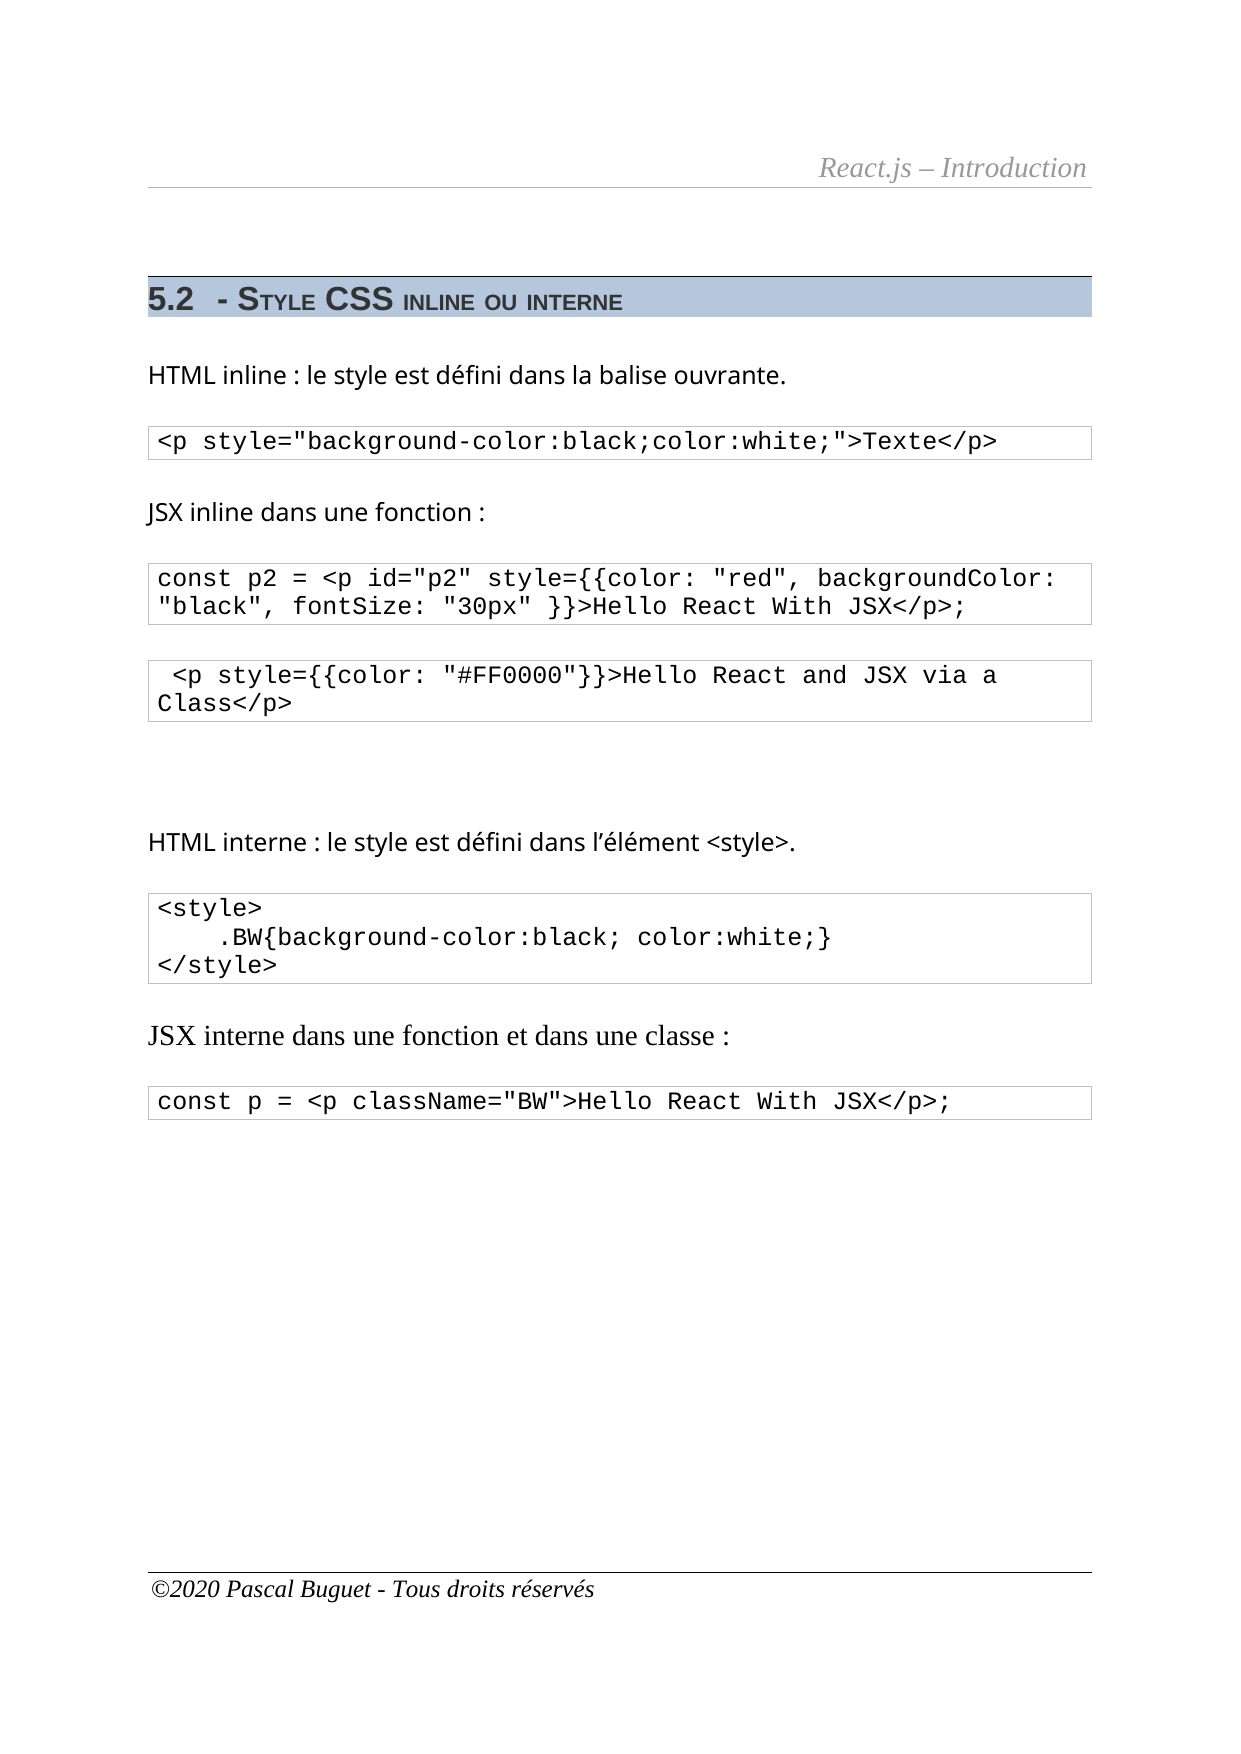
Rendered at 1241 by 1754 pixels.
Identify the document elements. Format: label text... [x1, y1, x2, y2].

text const p2 = <p id="p2" style={{color: "red", backgroundColor: "black", fontSize: "30px" }}>Hello React With JSX</p>; [149, 564, 1091, 624]
text HTML inline : le style est défini dans la balise ouvrante. [148, 358, 1092, 392]
text <style> [149, 894, 1091, 921]
text <p style={{color: "#FF0000"}}>Hello React and JSX via a Class</p> [149, 661, 1091, 721]
subtitle - Style CSS inline ou interne [148, 277, 1092, 317]
text .BW{background-color:black; color:white;} [149, 921, 1091, 949]
text HTML interne : le style est défini dans l’élément <style>. [148, 824, 1092, 859]
text JSX interne dans une fonction et dans une classe : [148, 1018, 1092, 1052]
text JSX inline dans une fonction : [148, 494, 1092, 528]
text <p style="background-color:black;color:white;">Texte</p> [149, 427, 1091, 459]
text </style> [149, 949, 1091, 983]
text const p = <p className="BW">Hello React With JSX</p>; [149, 1087, 1091, 1119]
